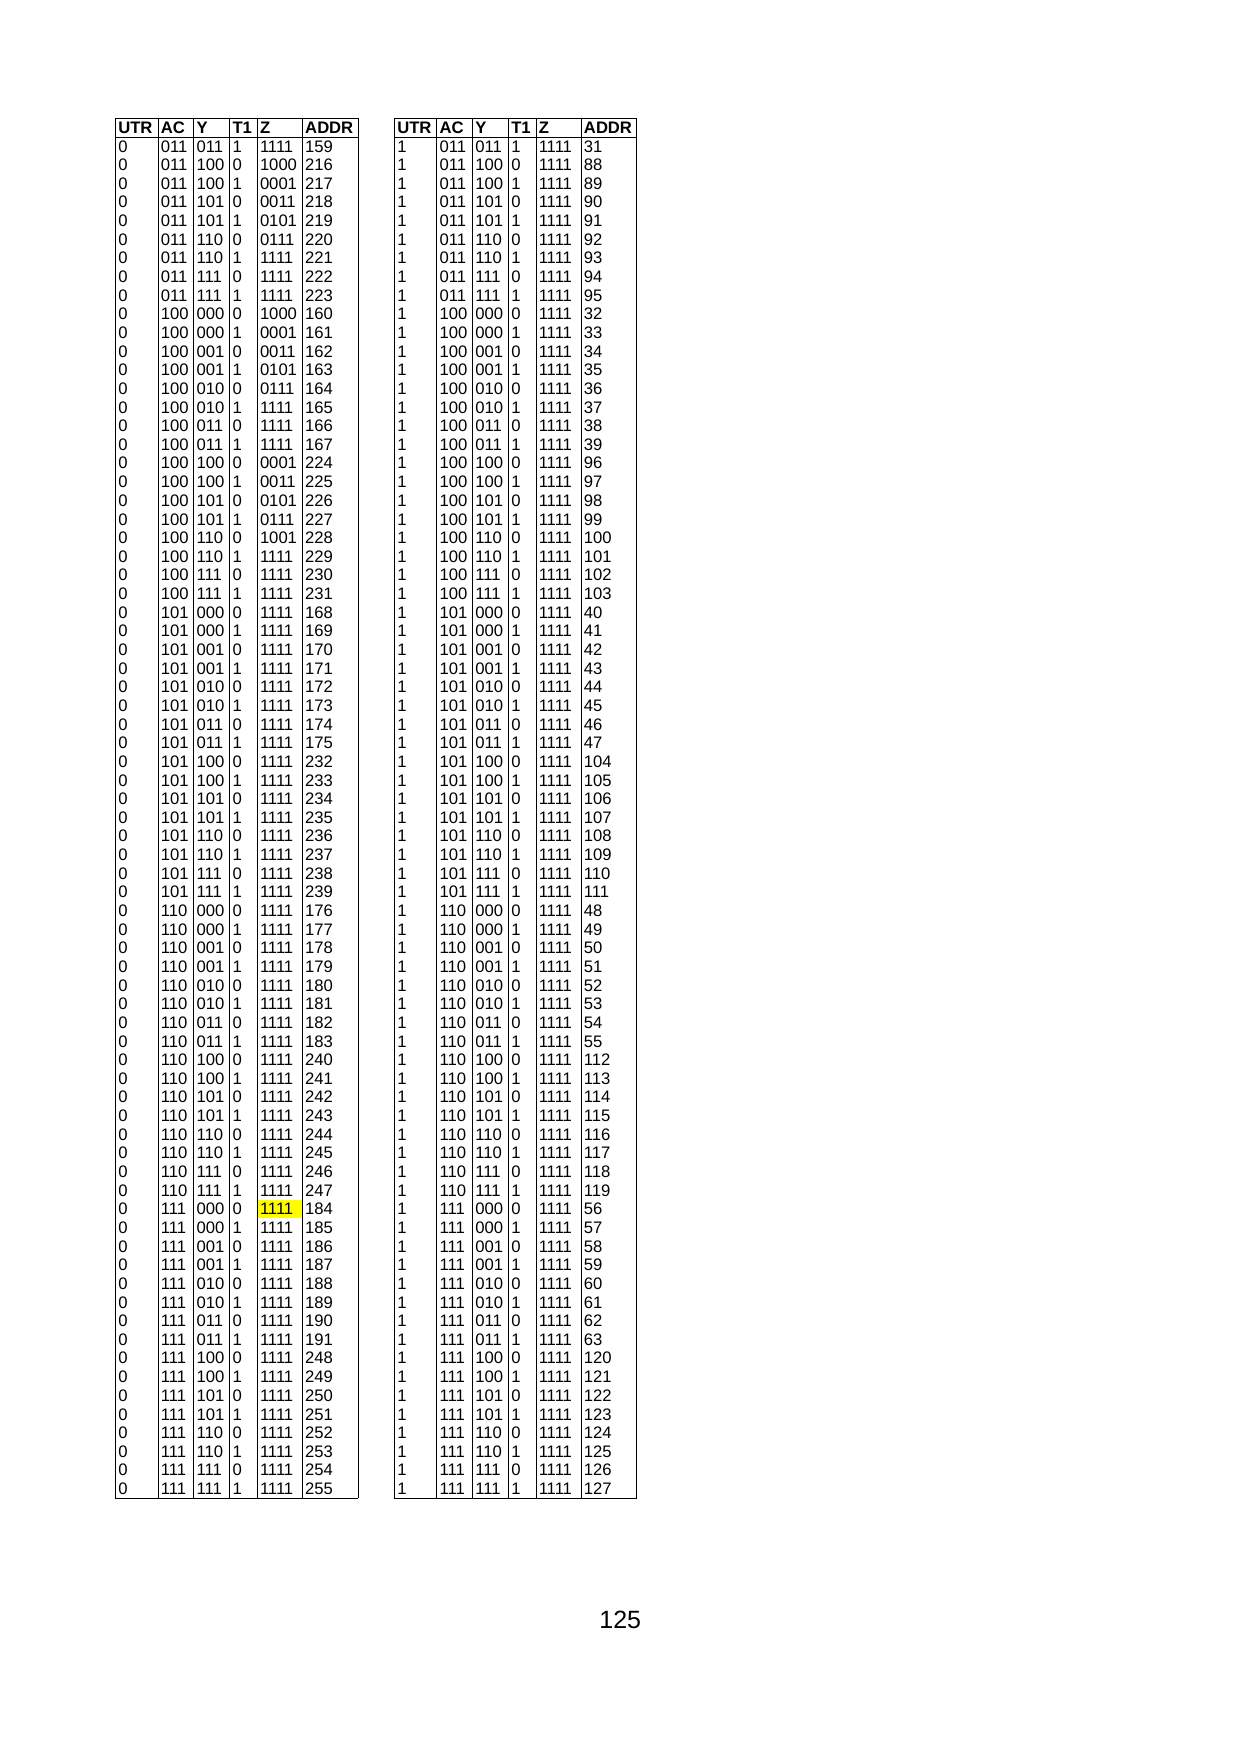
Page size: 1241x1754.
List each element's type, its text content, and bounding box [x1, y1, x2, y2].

table_cell 175 [303, 734, 358, 752]
table_cell 0 [116, 1106, 158, 1125]
table_cell 169 [303, 622, 358, 640]
table_cell 1 [509, 1405, 536, 1423]
table_cell 110 [194, 1442, 229, 1461]
table_cell 111 [473, 864, 508, 883]
table_cell 0 [509, 1051, 536, 1069]
table_cell 104 [582, 752, 636, 771]
table_cell 0 [116, 398, 158, 417]
table_cell 000 [194, 323, 229, 342]
table_cell 1 [230, 1181, 257, 1200]
table_cell 100 [473, 454, 508, 472]
table_cell 0 [116, 379, 158, 398]
table_cell 1 [230, 1479, 257, 1498]
table_cell 100 [159, 435, 193, 454]
table_cell 0 [116, 659, 158, 678]
table_cell 1 [395, 827, 436, 845]
table_cell 122 [582, 1386, 636, 1405]
table_cell 111 [473, 883, 508, 901]
table_cell 111 [437, 1274, 472, 1293]
table_cell 0 [116, 995, 158, 1013]
table_cell 254 [303, 1461, 358, 1479]
table_cell 0 [509, 752, 536, 771]
table_cell 1 [230, 995, 257, 1013]
table_cell 100 [437, 435, 472, 454]
table_cell 111 [437, 1330, 472, 1349]
table_cell 1 [395, 1069, 436, 1088]
table_cell 121 [582, 1368, 636, 1386]
table_cell 110 [473, 230, 508, 249]
table_cell 114 [582, 1088, 636, 1106]
table_cell 1111 [537, 995, 581, 1013]
table_cell 1 [230, 1293, 257, 1312]
table_cell 110 [194, 1125, 229, 1144]
table_cell 219 [303, 211, 358, 230]
table_cell 45 [582, 696, 636, 715]
table_cell 1 [230, 1032, 257, 1051]
table_cell 100 [473, 1368, 508, 1386]
table_cell 110 [159, 1051, 193, 1069]
table_cell 179 [303, 957, 358, 976]
table_cell 110 [437, 920, 472, 939]
table_cell 100 [437, 547, 472, 566]
table_cell 101 [159, 659, 193, 678]
table_cell 0 [230, 1163, 257, 1181]
table_cell [359, 883, 394, 901]
table_cell 1111 [537, 230, 581, 249]
table_cell 101 [194, 1405, 229, 1423]
table_cell 0 [116, 1163, 158, 1181]
table_cell 101 [473, 1088, 508, 1106]
table_cell 246 [303, 1163, 358, 1181]
table_cell 100 [437, 529, 472, 547]
table_cell 1111 [258, 920, 302, 939]
table_cell [359, 1274, 394, 1293]
table_cell 111 [159, 1218, 193, 1237]
table_cell 0 [116, 678, 158, 696]
table_cell 0 [230, 566, 257, 584]
table_cell 1 [509, 211, 536, 230]
table_cell 190 [303, 1312, 358, 1330]
table_cell 111 [159, 1368, 193, 1386]
table_cell 0 [509, 939, 536, 957]
table_cell 1 [395, 957, 436, 976]
table_cell 1111 [258, 696, 302, 715]
table_cell 34 [582, 342, 636, 361]
table_cell 43 [582, 659, 636, 678]
table_cell 0 [116, 1368, 158, 1386]
table_cell 1 [509, 883, 536, 901]
table_cell 1 [395, 379, 436, 398]
table_cell 110 [159, 920, 193, 939]
table_cell 111 [437, 1424, 472, 1442]
table_cell 1111 [537, 1237, 581, 1256]
table_cell 1111 [537, 752, 581, 771]
table_cell 0 [116, 901, 158, 920]
table_cell 35 [582, 361, 636, 379]
table_cell 110 [159, 995, 193, 1013]
table_cell 0 [230, 1274, 257, 1293]
table_cell 1111 [258, 1032, 302, 1051]
table_cell 010 [473, 696, 508, 715]
table_cell 100 [159, 510, 193, 528]
table_cell 1111 [537, 1106, 581, 1125]
table_cell 188 [303, 1274, 358, 1293]
table_cell 234 [303, 790, 358, 808]
table_cell [359, 323, 394, 342]
table_cell 101 [473, 211, 508, 230]
table_cell 011 [194, 1312, 229, 1330]
table_cell 100 [437, 342, 472, 361]
table_cell 0 [509, 454, 536, 472]
table_cell 1111 [258, 808, 302, 827]
table_cell 1111 [537, 473, 581, 491]
table_cell 011 [159, 211, 193, 230]
table_cell 1111 [258, 1405, 302, 1423]
table_cell 163 [303, 361, 358, 379]
table_cell 110 [159, 901, 193, 920]
table_cell 1 [230, 808, 257, 827]
table_cell 109 [582, 845, 636, 864]
table_cell 101 [159, 808, 193, 827]
table_cell [359, 640, 394, 659]
table_cell 166 [303, 417, 358, 435]
table_cell 101 [159, 696, 193, 715]
table_cell 100 [159, 398, 193, 417]
table_cell 0 [509, 156, 536, 174]
table_cell 1111 [537, 1200, 581, 1218]
table_cell 1 [230, 920, 257, 939]
table_cell 110 [437, 939, 472, 957]
table_cell 111 [437, 1386, 472, 1405]
table_cell 011 [473, 734, 508, 752]
table_cell 1111 [537, 566, 581, 584]
table_cell 118 [582, 1163, 636, 1181]
table_cell 0 [116, 1274, 158, 1293]
table_cell 49 [582, 920, 636, 939]
table_cell 1 [509, 323, 536, 342]
table_cell 181 [303, 995, 358, 1013]
table_cell 1 [395, 1051, 436, 1069]
table_cell 1111 [537, 1424, 581, 1442]
table_cell 217 [303, 174, 358, 193]
table_cell 1111 [258, 1442, 302, 1461]
table_cell 1 [395, 1349, 436, 1367]
table_cell 1111 [537, 156, 581, 174]
table_cell 0 [230, 1386, 257, 1405]
table_cell 101 [159, 864, 193, 883]
table_cell 011 [437, 211, 472, 230]
table_cell 1 [509, 138, 536, 156]
table_cell 1111 [537, 1013, 581, 1032]
table_cell 1111 [258, 734, 302, 752]
table_cell [359, 1424, 394, 1442]
table_cell 000 [194, 1200, 229, 1218]
table_cell 237 [303, 845, 358, 864]
table_cell 100 [159, 566, 193, 584]
table_cell 1111 [537, 678, 581, 696]
table_cell 232 [303, 752, 358, 771]
table_cell 100 [194, 752, 229, 771]
table_cell 248 [303, 1349, 358, 1367]
table_cell 107 [582, 808, 636, 827]
table_cell 1111 [537, 790, 581, 808]
table_cell 1 [395, 342, 436, 361]
table_cell 101 [437, 808, 472, 827]
table_cell 1 [395, 1368, 436, 1386]
table_cell 1111 [258, 1051, 302, 1069]
table_cell 1111 [258, 1330, 302, 1349]
table_cell 1111 [537, 901, 581, 920]
table_cell 1111 [537, 1163, 581, 1181]
table_cell 1111 [537, 1051, 581, 1069]
table_cell 010 [473, 379, 508, 398]
table_cell 1 [395, 1442, 436, 1461]
table_cell 1 [509, 659, 536, 678]
table_cell 101 [437, 864, 472, 883]
table_cell 170 [303, 640, 358, 659]
table_cell 57 [582, 1218, 636, 1237]
table_cell 110 [159, 1069, 193, 1088]
table_cell 0111 [258, 230, 302, 249]
table_cell 100 [473, 473, 508, 491]
table_cell 001 [473, 1256, 508, 1274]
table_cell [359, 1218, 394, 1237]
table_cell 1 [509, 1479, 536, 1498]
table_cell 1 [509, 845, 536, 864]
table_cell 111 [473, 1479, 508, 1498]
table_cell 001 [473, 361, 508, 379]
table_cell 1111 [258, 286, 302, 305]
table_cell 1111 [537, 1330, 581, 1349]
table_cell 1111 [537, 1125, 581, 1144]
table_cell 110 [437, 1032, 472, 1051]
table_cell 99 [582, 510, 636, 528]
table_cell 001 [473, 939, 508, 957]
table_cell 111 [194, 566, 229, 584]
table_cell 112 [582, 1051, 636, 1069]
table_cell 47 [582, 734, 636, 752]
table_cell 1111 [537, 957, 581, 976]
table_cell 1 [395, 1256, 436, 1274]
table_header T1 [230, 119, 257, 137]
table_cell 0 [116, 156, 158, 174]
table_cell 110 [159, 1181, 193, 1200]
table_cell 0 [230, 491, 257, 510]
table_cell 1 [230, 1405, 257, 1423]
table_cell 1 [395, 1461, 436, 1479]
table_cell 1 [395, 1405, 436, 1423]
table_cell 91 [582, 211, 636, 230]
table_cell 1 [395, 268, 436, 286]
table_cell 240 [303, 1051, 358, 1069]
table_cell 110 [437, 901, 472, 920]
table_cell 227 [303, 510, 358, 528]
table_cell [359, 1330, 394, 1349]
table_cell 101 [437, 845, 472, 864]
table_cell 001 [194, 640, 229, 659]
table_cell [359, 211, 394, 230]
table_cell 1 [509, 249, 536, 267]
table_cell 1111 [258, 417, 302, 435]
table_cell 100 [159, 417, 193, 435]
table_cell [359, 137, 394, 156]
table_cell 1111 [258, 584, 302, 603]
table_cell 101 [437, 715, 472, 733]
table_cell 1111 [258, 864, 302, 883]
table_cell 1111 [258, 715, 302, 733]
table_cell 110 [437, 1181, 472, 1200]
table_cell 1 [395, 1330, 436, 1349]
table_cell 001 [194, 361, 229, 379]
table_cell 1111 [537, 1181, 581, 1200]
table_cell 250 [303, 1386, 358, 1405]
table_cell 011 [194, 138, 229, 156]
table_cell 1111 [258, 995, 302, 1013]
table_cell 185 [303, 1218, 358, 1237]
table_cell 110 [437, 1163, 472, 1181]
table_cell 010 [194, 976, 229, 994]
table_cell 1 [509, 957, 536, 976]
table_cell 1111 [258, 1106, 302, 1125]
table_cell 101 [194, 808, 229, 827]
table_cell 101 [194, 510, 229, 528]
table_cell 242 [303, 1088, 358, 1106]
table_cell 011 [194, 1032, 229, 1051]
table_cell 011 [473, 1312, 508, 1330]
table_cell [359, 1479, 394, 1498]
table_cell [359, 193, 394, 211]
table_cell 0101 [258, 211, 302, 230]
table_cell 1 [395, 640, 436, 659]
table_cell 0 [509, 976, 536, 994]
table_header Y [194, 119, 229, 137]
table_cell 0 [116, 827, 158, 845]
table_cell 101 [437, 883, 472, 901]
table_cell [359, 1032, 394, 1051]
table_cell 0 [230, 1312, 257, 1330]
table_cell [359, 790, 394, 808]
table_cell 0 [116, 193, 158, 211]
table_cell 39 [582, 435, 636, 454]
table_cell 1111 [537, 1144, 581, 1162]
table_cell [359, 435, 394, 454]
table_cell 101 [194, 1106, 229, 1125]
table_cell 0 [509, 1125, 536, 1144]
table_cell [359, 1181, 394, 1200]
table_cell 0 [116, 939, 158, 957]
table_cell 1 [395, 771, 436, 789]
table_cell 42 [582, 640, 636, 659]
table_cell 1 [395, 1200, 436, 1218]
table_cell 164 [303, 379, 358, 398]
table_cell 1 [395, 1032, 436, 1051]
table_header UTR [116, 119, 158, 137]
table_cell 111 [473, 1163, 508, 1181]
table_cell 1111 [537, 734, 581, 752]
table_cell 1111 [258, 1368, 302, 1386]
table_cell 0 [116, 323, 158, 342]
table_cell [359, 1256, 394, 1274]
table_cell 1 [509, 1442, 536, 1461]
table_cell 110 [473, 249, 508, 267]
table_cell 1111 [258, 790, 302, 808]
table_cell 111 [194, 268, 229, 286]
table_cell 1 [395, 696, 436, 715]
table_cell 1111 [258, 845, 302, 864]
table_cell 0 [116, 771, 158, 789]
table_cell 0011 [258, 193, 302, 211]
table_cell 110 [437, 1013, 472, 1032]
table_cell 111 [473, 566, 508, 584]
table_cell 001 [194, 939, 229, 957]
table_cell [359, 995, 394, 1013]
table_cell 011 [194, 715, 229, 733]
table_cell 011 [194, 734, 229, 752]
table_cell 1 [230, 435, 257, 454]
table_cell 0 [230, 1051, 257, 1069]
table_cell 111 [159, 1330, 193, 1349]
table_cell 159 [303, 138, 358, 156]
table_cell 1111 [537, 174, 581, 193]
table_cell 000 [473, 1218, 508, 1237]
table_cell 110 [437, 1125, 472, 1144]
table_cell 0 [116, 1218, 158, 1237]
table_cell [359, 659, 394, 678]
table_cell 1111 [258, 1163, 302, 1181]
table_cell 125 [582, 1442, 636, 1461]
table_cell 1111 [537, 883, 581, 901]
table_cell [359, 361, 394, 379]
table_cell 0 [116, 547, 158, 566]
table_cell 1 [509, 1256, 536, 1274]
table_cell 1111 [258, 678, 302, 696]
table_cell 0 [116, 622, 158, 640]
table_cell 0011 [258, 473, 302, 491]
table_cell 1111 [258, 659, 302, 678]
table_cell 000 [194, 305, 229, 323]
table_cell 101 [159, 622, 193, 640]
table_cell 0 [116, 1069, 158, 1088]
table_cell 1111 [537, 1088, 581, 1106]
table_cell 000 [194, 920, 229, 939]
table_cell 172 [303, 678, 358, 696]
table_cell [359, 864, 394, 883]
table_cell 0 [230, 529, 257, 547]
table_cell 111 [437, 1237, 472, 1256]
table_cell 1 [509, 1368, 536, 1386]
table_cell 011 [159, 268, 193, 286]
table_cell 1 [395, 435, 436, 454]
table_cell 111 [194, 286, 229, 305]
table_cell 0111 [258, 379, 302, 398]
table_cell 110 [437, 976, 472, 994]
table_cell 1 [395, 211, 436, 230]
table_cell 111 [437, 1479, 472, 1498]
table_cell 1 [509, 398, 536, 417]
table_cell 110 [473, 1424, 508, 1442]
table_cell 111 [437, 1349, 472, 1367]
table_cell 100 [582, 529, 636, 547]
table_cell 40 [582, 603, 636, 622]
table_cell 54 [582, 1013, 636, 1032]
table_cell 111 [437, 1442, 472, 1461]
table_cell 0 [116, 435, 158, 454]
table_cell 110 [159, 1163, 193, 1181]
table_cell 0 [230, 827, 257, 845]
table_cell 1 [230, 734, 257, 752]
table_cell 0 [509, 790, 536, 808]
table_cell 101 [194, 1088, 229, 1106]
table_cell 0 [509, 1349, 536, 1367]
table_cell 0 [116, 734, 158, 752]
table_cell 1111 [258, 1144, 302, 1162]
table_cell 1 [509, 1293, 536, 1312]
table_cell 1111 [537, 529, 581, 547]
table_cell 105 [582, 771, 636, 789]
table_cell 239 [303, 883, 358, 901]
table_cell 32 [582, 305, 636, 323]
table_cell 1 [395, 398, 436, 417]
table_cell 1 [395, 1144, 436, 1162]
table_cell 1 [395, 659, 436, 678]
table_cell 111 [437, 1461, 472, 1479]
table_cell 186 [303, 1237, 358, 1256]
table_cell 0111 [258, 510, 302, 528]
table_cell 101 [437, 827, 472, 845]
table_cell 184 [303, 1200, 358, 1218]
table_cell 101 [582, 547, 636, 566]
table_cell 1 [395, 976, 436, 994]
table_cell 111 [159, 1479, 193, 1498]
table_cell 103 [582, 584, 636, 603]
table_cell 0 [230, 1349, 257, 1367]
table_cell 1 [509, 473, 536, 491]
table_cell 1 [230, 211, 257, 230]
table_cell 1111 [537, 1312, 581, 1330]
table_cell 1111 [258, 1386, 302, 1405]
table_cell 1 [509, 1032, 536, 1051]
table_cell 1 [509, 734, 536, 752]
table_cell 0 [116, 957, 158, 976]
table_cell 1 [230, 883, 257, 901]
table_cell 0 [116, 715, 158, 733]
table_cell 0 [509, 678, 536, 696]
table_cell 0 [509, 230, 536, 249]
table_header Z [537, 119, 581, 137]
table_cell 0001 [258, 174, 302, 193]
table_cell 101 [437, 752, 472, 771]
table_cell 011 [159, 249, 193, 267]
table_cell 0 [509, 1013, 536, 1032]
table_cell 0 [116, 286, 158, 305]
table_cell 41 [582, 622, 636, 640]
table_cell 101 [437, 659, 472, 678]
table_cell 1111 [258, 752, 302, 771]
table_cell 101 [159, 734, 193, 752]
table_cell 100 [194, 1349, 229, 1367]
table_cell 1111 [258, 883, 302, 901]
table_cell 000 [473, 920, 508, 939]
table_cell [359, 230, 394, 249]
table_cell 0 [509, 715, 536, 733]
table_cell 0 [509, 1461, 536, 1479]
table_cell 1111 [537, 771, 581, 789]
table_cell 89 [582, 174, 636, 193]
table_cell 1 [509, 1106, 536, 1125]
table_cell 111 [159, 1293, 193, 1312]
table_cell 1111 [537, 1069, 581, 1088]
table_cell 011 [194, 417, 229, 435]
table_cell [359, 1125, 394, 1144]
table_cell 1111 [258, 603, 302, 622]
table_cell 110 [437, 1106, 472, 1125]
table_cell 228 [303, 529, 358, 547]
table_cell 180 [303, 976, 358, 994]
table_cell 1111 [537, 138, 581, 156]
table_cell 0 [509, 566, 536, 584]
table_cell 101 [194, 491, 229, 510]
table_cell 110 [159, 1032, 193, 1051]
table_cell 011 [159, 138, 193, 156]
table_cell 001 [194, 957, 229, 976]
table_cell 1111 [258, 939, 302, 957]
table_cell 0 [116, 1312, 158, 1330]
table_cell 161 [303, 323, 358, 342]
table_cell 1 [395, 1125, 436, 1144]
table_cell 1111 [537, 976, 581, 994]
table_cell 110 [194, 529, 229, 547]
table_cell 1 [395, 156, 436, 174]
table_cell 0 [230, 1461, 257, 1479]
table_cell 93 [582, 249, 636, 267]
table_cell 1 [395, 491, 436, 510]
table_cell 253 [303, 1442, 358, 1461]
table_cell [359, 379, 394, 398]
table_header T1 [509, 119, 536, 137]
table_cell 1111 [537, 584, 581, 603]
table_cell 1 [395, 193, 436, 211]
table_cell 1000 [258, 305, 302, 323]
table_cell 1 [395, 547, 436, 566]
table_cell 100 [473, 1051, 508, 1069]
table_cell 011 [473, 417, 508, 435]
table_cell 011 [159, 156, 193, 174]
table_cell [359, 752, 394, 771]
table_cell 1 [509, 808, 536, 827]
table_cell 1111 [537, 286, 581, 305]
table_cell 010 [194, 1293, 229, 1312]
table_cell [359, 845, 394, 864]
table_cell 010 [194, 696, 229, 715]
table_cell 243 [303, 1106, 358, 1125]
table_cell 111 [473, 286, 508, 305]
table_cell 100 [159, 584, 193, 603]
table_cell 100 [194, 454, 229, 472]
table_cell 1 [395, 939, 436, 957]
table_cell 1 [230, 361, 257, 379]
table_cell 001 [473, 659, 508, 678]
table_cell 110 [194, 845, 229, 864]
table_cell 124 [582, 1424, 636, 1442]
table_cell 1 [230, 473, 257, 491]
table_cell 0 [116, 1088, 158, 1106]
table_cell 111 [473, 584, 508, 603]
table_cell 100 [194, 1069, 229, 1088]
table_cell 0 [509, 827, 536, 845]
table_cell 0 [509, 1274, 536, 1293]
table_cell 1111 [258, 435, 302, 454]
table_cell 241 [303, 1069, 358, 1088]
table_cell 110 [437, 1069, 472, 1088]
table_cell [359, 734, 394, 752]
table_cell 178 [303, 939, 358, 957]
table_cell 1 [395, 1163, 436, 1181]
table_cell 1111 [258, 1125, 302, 1144]
table_cell [359, 1013, 394, 1032]
table_cell 011 [473, 715, 508, 733]
table_cell 110 [437, 957, 472, 976]
table_cell 1111 [537, 491, 581, 510]
table_cell 0 [230, 379, 257, 398]
table_cell 221 [303, 249, 358, 267]
table_cell 1 [509, 286, 536, 305]
table_cell 1 [230, 845, 257, 864]
table_cell 1 [395, 734, 436, 752]
table_cell 0 [509, 193, 536, 211]
table_cell 0 [116, 342, 158, 361]
table_cell 110 [159, 1144, 193, 1162]
table_cell 110 [473, 1442, 508, 1461]
table_cell 0 [230, 156, 257, 174]
table_cell 216 [303, 156, 358, 174]
table_cell 1 [230, 584, 257, 603]
table_cell 0 [230, 1424, 257, 1442]
table_cell 100 [159, 323, 193, 342]
table_cell 1 [395, 249, 436, 267]
table_cell 1111 [537, 1293, 581, 1312]
table_cell 0 [230, 417, 257, 435]
table_cell 111 [159, 1405, 193, 1423]
table_cell 1111 [537, 1256, 581, 1274]
table_cell 1111 [258, 976, 302, 994]
table_cell 101 [473, 1386, 508, 1405]
table_cell 1 [509, 920, 536, 939]
table_cell 110 [159, 1106, 193, 1125]
table_cell [359, 584, 394, 603]
table_cell 98 [582, 491, 636, 510]
table_cell 011 [194, 1013, 229, 1032]
table_cell 010 [194, 678, 229, 696]
table_cell 224 [303, 454, 358, 472]
table_cell 101 [437, 622, 472, 640]
table_cell 101 [473, 1405, 508, 1423]
table_cell 110 [159, 1088, 193, 1106]
table_cell 1 [395, 473, 436, 491]
table_cell 1 [509, 771, 536, 789]
table_cell 123 [582, 1405, 636, 1423]
table_cell 110 [194, 1424, 229, 1442]
table_cell 0 [116, 249, 158, 267]
table_cell 238 [303, 864, 358, 883]
table_cell [359, 1312, 394, 1330]
table_cell 0 [116, 752, 158, 771]
table_cell 0 [509, 1163, 536, 1181]
table_cell [359, 1349, 394, 1367]
table_cell 0 [116, 1051, 158, 1069]
table_cell 1111 [537, 659, 581, 678]
table_cell 111 [473, 1461, 508, 1479]
table_cell 1111 [258, 1424, 302, 1442]
table_cell 1 [230, 174, 257, 193]
table_cell 0 [230, 603, 257, 622]
table_cell 1 [230, 1144, 257, 1162]
table_cell 115 [582, 1106, 636, 1125]
table_cell 233 [303, 771, 358, 789]
table_cell 111 [437, 1200, 472, 1218]
table_cell 62 [582, 1312, 636, 1330]
table_cell 0 [116, 603, 158, 622]
table_cell 100 [473, 156, 508, 174]
table_cell 001 [194, 1237, 229, 1256]
table_cell 33 [582, 323, 636, 342]
table_cell 1111 [258, 398, 302, 417]
table_cell 1 [395, 1424, 436, 1442]
table_cell 1 [509, 510, 536, 528]
table_cell 111 [194, 1163, 229, 1181]
table_cell 1 [395, 454, 436, 472]
table_cell 1111 [258, 1312, 302, 1330]
table_cell 001 [194, 342, 229, 361]
table_cell 0 [116, 417, 158, 435]
table_cell 0 [509, 1424, 536, 1442]
table_cell 000 [473, 1200, 508, 1218]
table_cell 1 [509, 435, 536, 454]
table_cell 1 [395, 417, 436, 435]
table_cell 100 [159, 547, 193, 566]
table_cell 011 [473, 1013, 508, 1032]
table_cell 0 [116, 1032, 158, 1051]
table_cell 100 [473, 1349, 508, 1367]
table_cell 0 [230, 640, 257, 659]
table_cell 101 [159, 603, 193, 622]
table_cell 100 [194, 473, 229, 491]
table_cell [359, 1237, 394, 1256]
table_cell 110 [194, 827, 229, 845]
table_cell 120 [582, 1349, 636, 1367]
table_cell 011 [437, 249, 472, 267]
table_cell 101 [437, 771, 472, 789]
table_cell [359, 1144, 394, 1162]
table_cell 247 [303, 1181, 358, 1200]
table_cell [359, 174, 394, 193]
table_cell 101 [159, 790, 193, 808]
table_cell 1111 [537, 1461, 581, 1479]
table_cell 126 [582, 1461, 636, 1479]
table_cell 0 [116, 920, 158, 939]
table_cell 100 [437, 510, 472, 528]
table_cell 1111 [537, 845, 581, 864]
table_cell 0 [116, 1405, 158, 1423]
table_cell 1 [230, 659, 257, 678]
table_cell 101 [473, 510, 508, 528]
table_cell 101 [159, 883, 193, 901]
table_cell 100 [473, 174, 508, 193]
table_cell 110 [473, 547, 508, 566]
table_cell 1 [230, 1330, 257, 1349]
table_cell 010 [194, 398, 229, 417]
table_cell 0 [116, 491, 158, 510]
table_cell 110 [437, 995, 472, 1013]
table_cell 1111 [258, 1461, 302, 1479]
table_cell 001 [473, 957, 508, 976]
table_cell 1 [395, 230, 436, 249]
table_cell 101 [159, 678, 193, 696]
table_cell 0 [509, 1200, 536, 1218]
table_cell 0 [230, 790, 257, 808]
table_cell 1111 [537, 1274, 581, 1293]
table_cell 1 [395, 752, 436, 771]
table_cell 010 [473, 976, 508, 994]
table_cell 110 [159, 1013, 193, 1032]
table_cell 60 [582, 1274, 636, 1293]
table_cell 0 [116, 845, 158, 864]
table_cell 225 [303, 473, 358, 491]
table_cell 101 [159, 771, 193, 789]
table_cell 244 [303, 1125, 358, 1144]
table_cell 101 [473, 193, 508, 211]
table_cell 1111 [258, 901, 302, 920]
table_cell 167 [303, 435, 358, 454]
table_cell 1 [395, 510, 436, 528]
table_header ADDR [303, 119, 358, 137]
table_cell 1 [230, 1106, 257, 1125]
table_cell 0 [116, 566, 158, 584]
table_cell 1111 [258, 1293, 302, 1312]
table_cell 0 [116, 696, 158, 715]
table_cell 101 [473, 808, 508, 827]
table_cell 100 [194, 771, 229, 789]
table_cell 011 [437, 286, 472, 305]
table_cell 0 [509, 529, 536, 547]
table_cell 100 [437, 454, 472, 472]
table_cell 110 [159, 957, 193, 976]
table_cell 1111 [537, 1479, 581, 1498]
table_cell 0 [230, 305, 257, 323]
table_cell 165 [303, 398, 358, 417]
table_cell 177 [303, 920, 358, 939]
table_header ADDR [582, 119, 636, 137]
table_cell 1 [509, 547, 536, 566]
table_cell 111 [159, 1349, 193, 1367]
table_cell 236 [303, 827, 358, 845]
table_cell 0101 [258, 361, 302, 379]
table_cell [359, 305, 394, 323]
table_cell 223 [303, 286, 358, 305]
table_cell 1111 [258, 1088, 302, 1106]
table_cell 1 [230, 771, 257, 789]
table_cell 1 [230, 1218, 257, 1237]
table_cell 1111 [537, 920, 581, 939]
table_cell 0001 [258, 454, 302, 472]
table_cell 1 [395, 1106, 436, 1125]
table_cell 010 [194, 379, 229, 398]
table_cell 0 [509, 342, 536, 361]
table_cell 218 [303, 193, 358, 211]
table_header AC [437, 119, 472, 137]
table_cell 1 [509, 1144, 536, 1162]
table_cell 1 [509, 696, 536, 715]
table_cell 101 [159, 640, 193, 659]
table_cell 0 [116, 1144, 158, 1162]
table_cell 1 [230, 1069, 257, 1088]
table_cell [359, 1293, 394, 1312]
table_cell 1111 [537, 547, 581, 566]
table_cell 1 [509, 1218, 536, 1237]
table_cell 101 [194, 193, 229, 211]
table_cell 106 [582, 790, 636, 808]
table_cell 1111 [537, 268, 581, 286]
table_cell 249 [303, 1368, 358, 1386]
table_cell 1 [230, 323, 257, 342]
table_cell 1111 [537, 696, 581, 715]
table_cell 1111 [537, 417, 581, 435]
table_cell 000 [473, 622, 508, 640]
table_cell 1 [230, 138, 257, 156]
table_cell [359, 491, 394, 510]
table_cell 0 [230, 1088, 257, 1106]
table_cell 0 [116, 174, 158, 193]
table_cell 111 [437, 1256, 472, 1274]
table_cell 111 [159, 1461, 193, 1479]
table_cell 1 [509, 584, 536, 603]
table_cell 1111 [258, 1200, 302, 1218]
table_cell 1 [395, 1218, 436, 1237]
table_cell 183 [303, 1032, 358, 1051]
table_cell 1111 [537, 715, 581, 733]
table_cell [359, 920, 394, 939]
table_cell 010 [473, 678, 508, 696]
table_cell 100 [437, 361, 472, 379]
table_cell 1111 [537, 640, 581, 659]
table_cell 189 [303, 1293, 358, 1312]
table_cell 110 [473, 827, 508, 845]
table_cell 110 [159, 939, 193, 957]
table_cell 111 [159, 1256, 193, 1274]
table_cell 011 [437, 174, 472, 193]
table_cell 111 [159, 1386, 193, 1405]
table_cell 0 [509, 1312, 536, 1330]
table_cell 0 [230, 864, 257, 883]
table_cell 63 [582, 1330, 636, 1349]
table_cell 011 [473, 435, 508, 454]
table_cell 1111 [258, 1013, 302, 1032]
table_cell 011 [437, 230, 472, 249]
table_cell 1 [395, 566, 436, 584]
table_cell 100 [159, 454, 193, 472]
table_cell [359, 939, 394, 957]
table_cell 100 [194, 174, 229, 193]
table_cell 100 [194, 156, 229, 174]
table_cell 1 [509, 1181, 536, 1200]
table_cell 111 [437, 1368, 472, 1386]
table_cell 100 [437, 473, 472, 491]
table_cell 1111 [258, 1349, 302, 1367]
table_cell [359, 342, 394, 361]
table_cell 1 [230, 696, 257, 715]
table_cell 011 [473, 1330, 508, 1349]
table_cell 1 [395, 305, 436, 323]
table_cell 117 [582, 1144, 636, 1162]
table_cell 0 [116, 138, 158, 156]
table_cell 0 [116, 454, 158, 472]
table_cell 173 [303, 696, 358, 715]
table_cell 1 [395, 1237, 436, 1256]
table_cell 1111 [258, 1218, 302, 1237]
table_cell 110 [473, 1144, 508, 1162]
table_cell 101 [437, 678, 472, 696]
table_cell 0 [509, 603, 536, 622]
table_cell 0 [116, 305, 158, 323]
table_cell 51 [582, 957, 636, 976]
table_cell 011 [473, 138, 508, 156]
table_cell [359, 268, 394, 286]
table_cell 0 [116, 864, 158, 883]
table_cell 1 [395, 678, 436, 696]
table_cell 100 [159, 473, 193, 491]
table_cell [359, 156, 394, 174]
table_cell 101 [194, 790, 229, 808]
table_cell [359, 473, 394, 491]
table_cell [359, 1368, 394, 1386]
table_cell [359, 1106, 394, 1125]
table_cell 38 [582, 417, 636, 435]
table_cell 1001 [258, 529, 302, 547]
table_cell 1111 [537, 622, 581, 640]
table_cell 0 [230, 454, 257, 472]
table_cell 001 [473, 1237, 508, 1256]
table_cell 100 [437, 323, 472, 342]
table_cell 0 [230, 342, 257, 361]
table_cell 0 [230, 715, 257, 733]
table_cell 0011 [258, 342, 302, 361]
table_cell 1 [395, 920, 436, 939]
table_cell 100 [159, 305, 193, 323]
table_cell [359, 771, 394, 789]
table_cell 116 [582, 1125, 636, 1144]
table_cell 0 [230, 230, 257, 249]
table_cell 251 [303, 1405, 358, 1423]
table_cell 0 [116, 1424, 158, 1442]
table_cell 1 [395, 1181, 436, 1200]
table_cell 119 [582, 1181, 636, 1200]
table_cell 0 [230, 939, 257, 957]
table_cell 111 [159, 1200, 193, 1218]
table_cell 108 [582, 827, 636, 845]
table_cell 1 [230, 1256, 257, 1274]
table_cell 111 [159, 1237, 193, 1256]
table_cell 1111 [537, 603, 581, 622]
table_cell 1 [509, 1069, 536, 1088]
table_cell [359, 529, 394, 547]
table_cell [359, 715, 394, 733]
table_cell 61 [582, 1293, 636, 1312]
table_cell 111 [194, 584, 229, 603]
table_cell 1111 [537, 1349, 581, 1367]
table_cell 0 [509, 901, 536, 920]
table_cell 100 [159, 491, 193, 510]
table_cell 36 [582, 379, 636, 398]
table_cell 101 [473, 1106, 508, 1125]
table_cell 110 [194, 1144, 229, 1162]
table_cell 0 [509, 1237, 536, 1256]
table_cell 1111 [537, 305, 581, 323]
table_cell 1 [230, 398, 257, 417]
table_cell 0001 [258, 323, 302, 342]
table_cell 0 [116, 1237, 158, 1256]
table_cell [359, 976, 394, 994]
table_cell 011 [437, 268, 472, 286]
table_cell 1111 [537, 1386, 581, 1405]
table_cell [359, 696, 394, 715]
table_cell 1 [395, 1274, 436, 1293]
table_cell 110 [473, 1125, 508, 1144]
table_cell 113 [582, 1069, 636, 1088]
table_cell 1111 [537, 1218, 581, 1237]
table_cell 110 [437, 1088, 472, 1106]
table_cell 1111 [537, 435, 581, 454]
table_cell 1111 [537, 193, 581, 211]
table_cell 1 [395, 361, 436, 379]
table_cell 101 [437, 696, 472, 715]
table_cell 44 [582, 678, 636, 696]
table_cell 011 [437, 156, 472, 174]
table_cell 000 [473, 323, 508, 342]
table_cell 58 [582, 1237, 636, 1256]
table_cell 101 [194, 1386, 229, 1405]
table_cell 101 [437, 790, 472, 808]
table_header AC [159, 119, 193, 137]
table_cell [359, 417, 394, 435]
table_cell 168 [303, 603, 358, 622]
table_cell 1 [230, 957, 257, 976]
table_cell 0 [116, 211, 158, 230]
table_cell 0 [230, 752, 257, 771]
table_cell [359, 286, 394, 305]
table_cell 101 [473, 790, 508, 808]
table_cell 000 [194, 622, 229, 640]
table_cell 0 [116, 361, 158, 379]
table_cell 1 [395, 995, 436, 1013]
table_cell 010 [194, 995, 229, 1013]
table_cell 182 [303, 1013, 358, 1032]
table_cell 1111 [537, 510, 581, 528]
table_cell 0 [230, 678, 257, 696]
table_cell 220 [303, 230, 358, 249]
table_cell 1 [509, 1330, 536, 1349]
table_cell [359, 901, 394, 920]
table_cell 011 [194, 1330, 229, 1349]
table_cell 1111 [537, 342, 581, 361]
table_cell 101 [437, 640, 472, 659]
table_cell 1111 [258, 268, 302, 286]
table_cell 101 [473, 491, 508, 510]
table_cell 255 [303, 1479, 358, 1498]
table_cell 0 [116, 790, 158, 808]
table_cell 0 [230, 1237, 257, 1256]
table_cell 1111 [258, 1274, 302, 1293]
table_cell 100 [194, 1051, 229, 1069]
table_cell 111 [437, 1293, 472, 1312]
table_cell 1 [395, 1479, 436, 1498]
table_cell 0 [230, 1013, 257, 1032]
table_cell 1 [230, 622, 257, 640]
table_cell 1111 [258, 1479, 302, 1498]
table_cell 1 [395, 1312, 436, 1330]
table_cell 1111 [258, 1181, 302, 1200]
table_cell 1 [230, 1442, 257, 1461]
table_cell 110 [194, 547, 229, 566]
table_cell 000 [473, 603, 508, 622]
table_cell 1111 [537, 939, 581, 957]
table_cell 37 [582, 398, 636, 417]
table_cell 1000 [258, 156, 302, 174]
table_header Z [258, 119, 302, 137]
table_cell 010 [473, 995, 508, 1013]
table_cell 0 [116, 1442, 158, 1461]
table_cell 1111 [537, 1405, 581, 1423]
table_cell 111 [194, 1181, 229, 1200]
table_cell 127 [582, 1479, 636, 1498]
table_cell 1 [395, 864, 436, 883]
table_cell 1111 [258, 640, 302, 659]
table_cell [359, 1442, 394, 1461]
table_cell 1111 [258, 138, 302, 156]
table_cell 0 [509, 491, 536, 510]
table_cell 011 [159, 193, 193, 211]
table_cell 111 [194, 883, 229, 901]
table_cell 100 [194, 1368, 229, 1386]
table_cell 001 [194, 1256, 229, 1274]
table_cell 0 [116, 1256, 158, 1274]
table_cell 1111 [537, 211, 581, 230]
table_cell 111 [194, 864, 229, 883]
table_cell 111 [473, 1181, 508, 1200]
table_cell 0 [116, 268, 158, 286]
table_cell 111 [437, 1312, 472, 1330]
table_cell 1 [395, 622, 436, 640]
table_cell 0 [116, 1200, 158, 1218]
table_cell 235 [303, 808, 358, 827]
table_cell 0 [230, 268, 257, 286]
table_cell 000 [473, 901, 508, 920]
table_cell 100 [473, 752, 508, 771]
table_cell 162 [303, 342, 358, 361]
table_cell 1111 [258, 957, 302, 976]
table_cell 1 [395, 790, 436, 808]
table_cell 101 [159, 845, 193, 864]
table_cell 110 [437, 1144, 472, 1162]
table_cell 56 [582, 1200, 636, 1218]
table_cell 1111 [537, 361, 581, 379]
table_cell 100 [159, 529, 193, 547]
table_cell 1 [395, 883, 436, 901]
table_cell 102 [582, 566, 636, 584]
table_cell 0 [116, 808, 158, 827]
table_cell 226 [303, 491, 358, 510]
table_cell 1 [395, 845, 436, 864]
table_cell 0 [509, 640, 536, 659]
table_cell 1111 [537, 1368, 581, 1386]
table_cell 111 [159, 1424, 193, 1442]
table_cell 1111 [537, 454, 581, 472]
table_cell [359, 603, 394, 622]
table_cell [359, 249, 394, 267]
table_cell 0 [116, 1330, 158, 1349]
table_cell [359, 566, 394, 584]
table_cell 1 [230, 286, 257, 305]
table_cell 1111 [258, 622, 302, 640]
table_cell 1 [509, 995, 536, 1013]
table_cell 1 [509, 174, 536, 193]
table_cell 96 [582, 454, 636, 472]
table_cell [359, 1163, 394, 1181]
table_cell 1 [395, 1293, 436, 1312]
table_cell 0101 [258, 491, 302, 510]
table_cell [359, 957, 394, 976]
table_cell 010 [473, 398, 508, 417]
table_cell 59 [582, 1256, 636, 1274]
table_cell 52 [582, 976, 636, 994]
table_cell 171 [303, 659, 358, 678]
table_cell 100 [437, 305, 472, 323]
table_cell 1 [395, 138, 436, 156]
table_cell 1 [230, 547, 257, 566]
table_cell 95 [582, 286, 636, 305]
table_header Y [473, 119, 508, 137]
table_cell 0 [116, 1461, 158, 1479]
table_cell 000 [473, 305, 508, 323]
table_cell 1111 [258, 566, 302, 584]
table_cell 1 [395, 174, 436, 193]
table_cell 1111 [537, 864, 581, 883]
table_cell [359, 1405, 394, 1423]
table_cell 1 [395, 715, 436, 733]
table_cell 176 [303, 901, 358, 920]
table_cell 90 [582, 193, 636, 211]
table_cell 0 [509, 417, 536, 435]
table_cell 111 [159, 1442, 193, 1461]
table_cell 1 [395, 1013, 436, 1032]
table_cell 110 [437, 1051, 472, 1069]
table_cell 1111 [258, 1069, 302, 1088]
table_cell 1111 [537, 398, 581, 417]
table_cell 1111 [258, 827, 302, 845]
table_cell 011 [437, 138, 472, 156]
table_cell 0 [509, 305, 536, 323]
table_cell 111 [159, 1312, 193, 1330]
table_cell 97 [582, 473, 636, 491]
table_cell 111 [437, 1218, 472, 1237]
table_cell 100 [437, 417, 472, 435]
table_cell 100 [473, 771, 508, 789]
table_cell 000 [194, 901, 229, 920]
table_cell 100 [437, 379, 472, 398]
table_cell 245 [303, 1144, 358, 1162]
table_cell 110 [473, 529, 508, 547]
table_cell 0 [509, 1386, 536, 1405]
table_cell 101 [159, 715, 193, 733]
table_cell 0 [230, 1125, 257, 1144]
table_cell 1 [230, 510, 257, 528]
table_cell [359, 1461, 394, 1479]
table_cell 100 [473, 1069, 508, 1088]
table_cell 111 [194, 1479, 229, 1498]
table_cell 001 [473, 342, 508, 361]
table_cell 55 [582, 1032, 636, 1051]
table_cell 001 [473, 640, 508, 659]
table_cell 100 [437, 398, 472, 417]
table_cell 0 [116, 510, 158, 528]
table_cell 94 [582, 268, 636, 286]
table_cell 101 [159, 752, 193, 771]
table_cell 1111 [258, 249, 302, 267]
table_cell 92 [582, 230, 636, 249]
table_cell 0 [116, 529, 158, 547]
table_cell 011 [437, 193, 472, 211]
table_cell 100 [437, 491, 472, 510]
table_cell 011 [159, 174, 193, 193]
table_cell 1111 [537, 1032, 581, 1051]
table_cell 1111 [258, 771, 302, 789]
table_cell 222 [303, 268, 358, 286]
table_cell 0 [116, 1013, 158, 1032]
table_cell 252 [303, 1424, 358, 1442]
table_cell 0 [116, 1293, 158, 1312]
table_cell 1 [395, 603, 436, 622]
table_cell 110 [194, 230, 229, 249]
table_cell 1 [395, 901, 436, 920]
table_cell 160 [303, 305, 358, 323]
table_cell 0 [509, 864, 536, 883]
table_cell [359, 454, 394, 472]
table_cell 111 [473, 268, 508, 286]
table_cell 1111 [537, 827, 581, 845]
table_cell 0 [116, 1125, 158, 1144]
table_cell 101 [159, 827, 193, 845]
table_cell 100 [437, 584, 472, 603]
table_cell 191 [303, 1330, 358, 1349]
table_cell 1 [395, 1088, 436, 1106]
table_cell 101 [437, 603, 472, 622]
table_cell 000 [194, 1218, 229, 1237]
table_cell 1 [509, 622, 536, 640]
table_cell 010 [473, 1293, 508, 1312]
table_cell 1111 [258, 1256, 302, 1274]
table_cell 0 [230, 1200, 257, 1218]
table_cell 229 [303, 547, 358, 566]
table_cell 187 [303, 1256, 358, 1274]
table_cell 88 [582, 156, 636, 174]
table_cell 0 [230, 901, 257, 920]
table_cell [359, 1200, 394, 1218]
table_cell 0 [116, 1349, 158, 1367]
table_cell [359, 510, 394, 528]
table_cell 1 [395, 808, 436, 827]
table_cell 0 [116, 883, 158, 901]
table_cell 1111 [537, 808, 581, 827]
table_cell 010 [194, 1274, 229, 1293]
table_cell 101 [194, 211, 229, 230]
table_cell 174 [303, 715, 358, 733]
table_cell 0 [116, 976, 158, 994]
table_cell 46 [582, 715, 636, 733]
table_cell [359, 547, 394, 566]
table_cell [359, 808, 394, 827]
table_header [359, 118, 394, 137]
table_cell 0 [116, 584, 158, 603]
table_cell 1111 [537, 323, 581, 342]
table_cell [359, 827, 394, 845]
table_cell [359, 678, 394, 696]
table_cell 011 [159, 286, 193, 305]
table_cell 1111 [537, 249, 581, 267]
table_cell 1111 [258, 1237, 302, 1256]
table_cell 110 [582, 864, 636, 883]
table_cell 110 [194, 249, 229, 267]
table_cell 0 [116, 640, 158, 659]
table_cell 230 [303, 566, 358, 584]
table_cell 1111 [537, 379, 581, 398]
table_cell 0 [116, 230, 158, 249]
table_cell 111 [194, 1461, 229, 1479]
table_cell 011 [159, 230, 193, 249]
table_cell 100 [159, 342, 193, 361]
table_cell 1111 [258, 547, 302, 566]
table_cell [359, 1386, 394, 1405]
table_cell 0 [509, 268, 536, 286]
table_cell 010 [473, 1274, 508, 1293]
table_cell 50 [582, 939, 636, 957]
table_cell 110 [159, 976, 193, 994]
table_cell 1 [230, 1368, 257, 1386]
table_cell 0 [230, 976, 257, 994]
table_cell [359, 1051, 394, 1069]
table_cell 001 [194, 659, 229, 678]
table_cell 1 [395, 286, 436, 305]
table_cell 100 [437, 566, 472, 584]
table_cell 48 [582, 901, 636, 920]
table_cell 1111 [537, 1442, 581, 1461]
table_cell 0 [509, 379, 536, 398]
table_cell 110 [473, 845, 508, 864]
table_cell 31 [582, 138, 636, 156]
table_cell 000 [194, 603, 229, 622]
table_cell 011 [473, 1032, 508, 1051]
table_cell 1 [395, 584, 436, 603]
table_cell 53 [582, 995, 636, 1013]
table_cell 011 [194, 435, 229, 454]
table_cell 0 [230, 193, 257, 211]
table_cell 0 [116, 1181, 158, 1200]
table_cell 1 [395, 1386, 436, 1405]
table_cell 100 [159, 361, 193, 379]
table_cell 100 [159, 379, 193, 398]
table_cell 111 [437, 1405, 472, 1423]
table_cell 0 [509, 1088, 536, 1106]
table_cell 1 [230, 249, 257, 267]
table_cell 0 [116, 1479, 158, 1498]
table_cell 110 [159, 1125, 193, 1144]
table_cell 111 [582, 883, 636, 901]
table_cell 1 [395, 529, 436, 547]
table_cell 1 [395, 323, 436, 342]
table_cell 0 [116, 473, 158, 491]
table_cell 101 [437, 734, 472, 752]
table_cell [359, 622, 394, 640]
table_cell [359, 1088, 394, 1106]
table_cell 231 [303, 584, 358, 603]
table_cell 111 [159, 1274, 193, 1293]
table_header UTR [395, 119, 436, 137]
table_cell 0 [116, 1386, 158, 1405]
table_cell [359, 1069, 394, 1088]
table_cell [359, 398, 394, 417]
table_cell 1 [509, 361, 536, 379]
